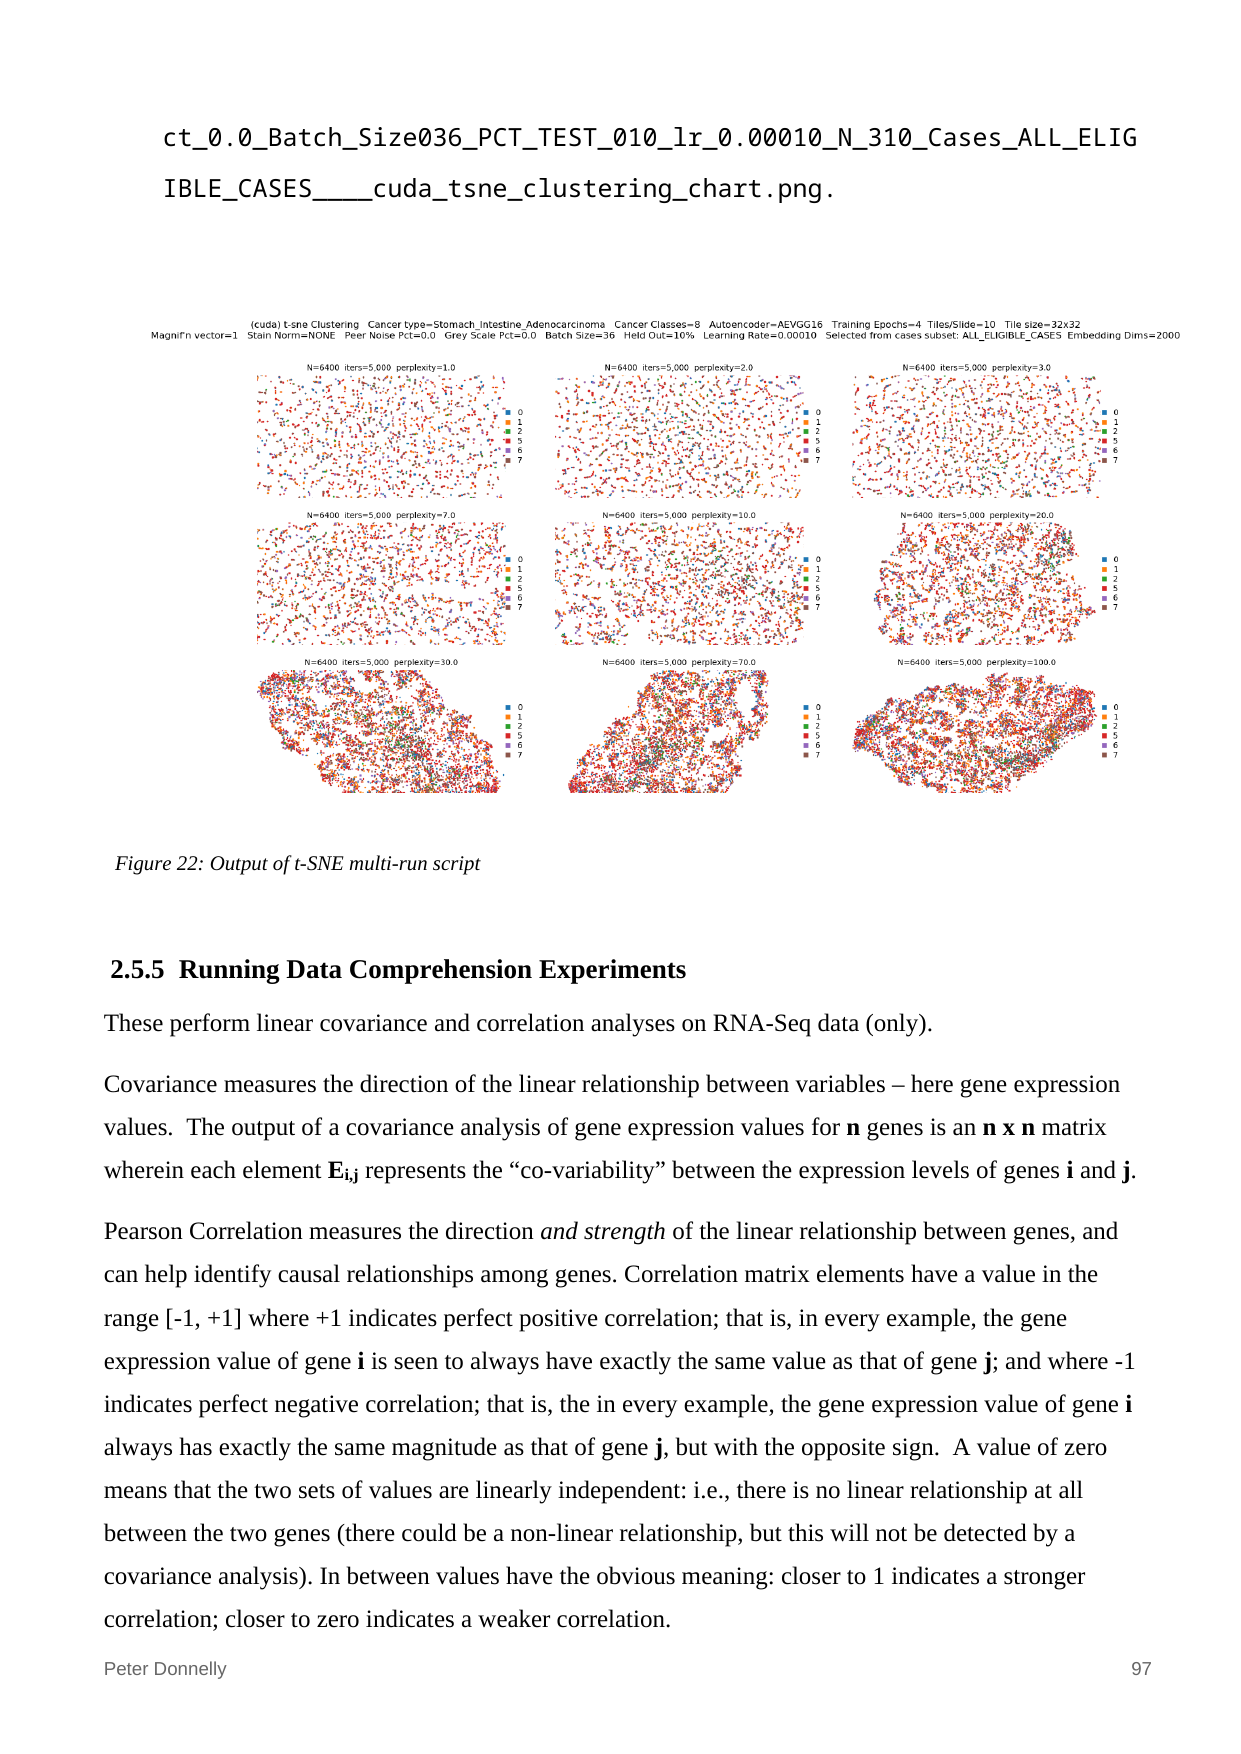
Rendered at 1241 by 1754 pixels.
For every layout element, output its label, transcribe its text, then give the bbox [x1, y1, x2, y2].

text Covariance measures the direction of the linear relationship between variables – here gene expression values. The output of a covariance analysis of gene expression values for n genes is an n x n matrix wherein each element Ei,j represents the “co-variability” between the expression levels of genes i and j. [103, 1069, 1146, 1184]
text ct_0.0_Batch_Size036_PCT_TEST_010_lr_0.00010_N_310_Cases_ALL_ELIGIBLE_CASES____cuda_tsne_clustering_chart.png. [162, 120, 1146, 205]
picture [142, 312, 1186, 851]
subtitle [115, 299, 1212, 312]
text Figure 22: Output of t-SNE multi-run script [115, 851, 1212, 875]
subtitle Running Data Comprehension Experiments [103, 851, 1212, 985]
text Pearson Correlation measures the direction and strength of the linear relationship between genes, and can help identify causal relationships among genes. Correlation matrix elements have a value in the range [-1, +1] where +1 indicates perfect positive correlation; that is, in every example, the gene expression value of gene i is seen to always have exactly the same value as that of gene j; and where -1 indicates perfect negative correlation; that is, the in every example, the gene expression value of gene i always has exactly the same magnitude as that of gene j, but with the opposite sign. A value of zero means that the two sets of values are linearly independent: i.e., there is no linear relationship at all between the two genes (there could be a non-linear relationship, but this will not be detected by a covariance analysis). In between values have the obvious meaning: closer to 1 indicates a stronger correlation; closer to zero indicates a weaker correlation. [103, 1216, 1146, 1633]
text These perform linear covariance and correlation analyses on RNA-Seq data (only). [103, 1008, 1146, 1037]
